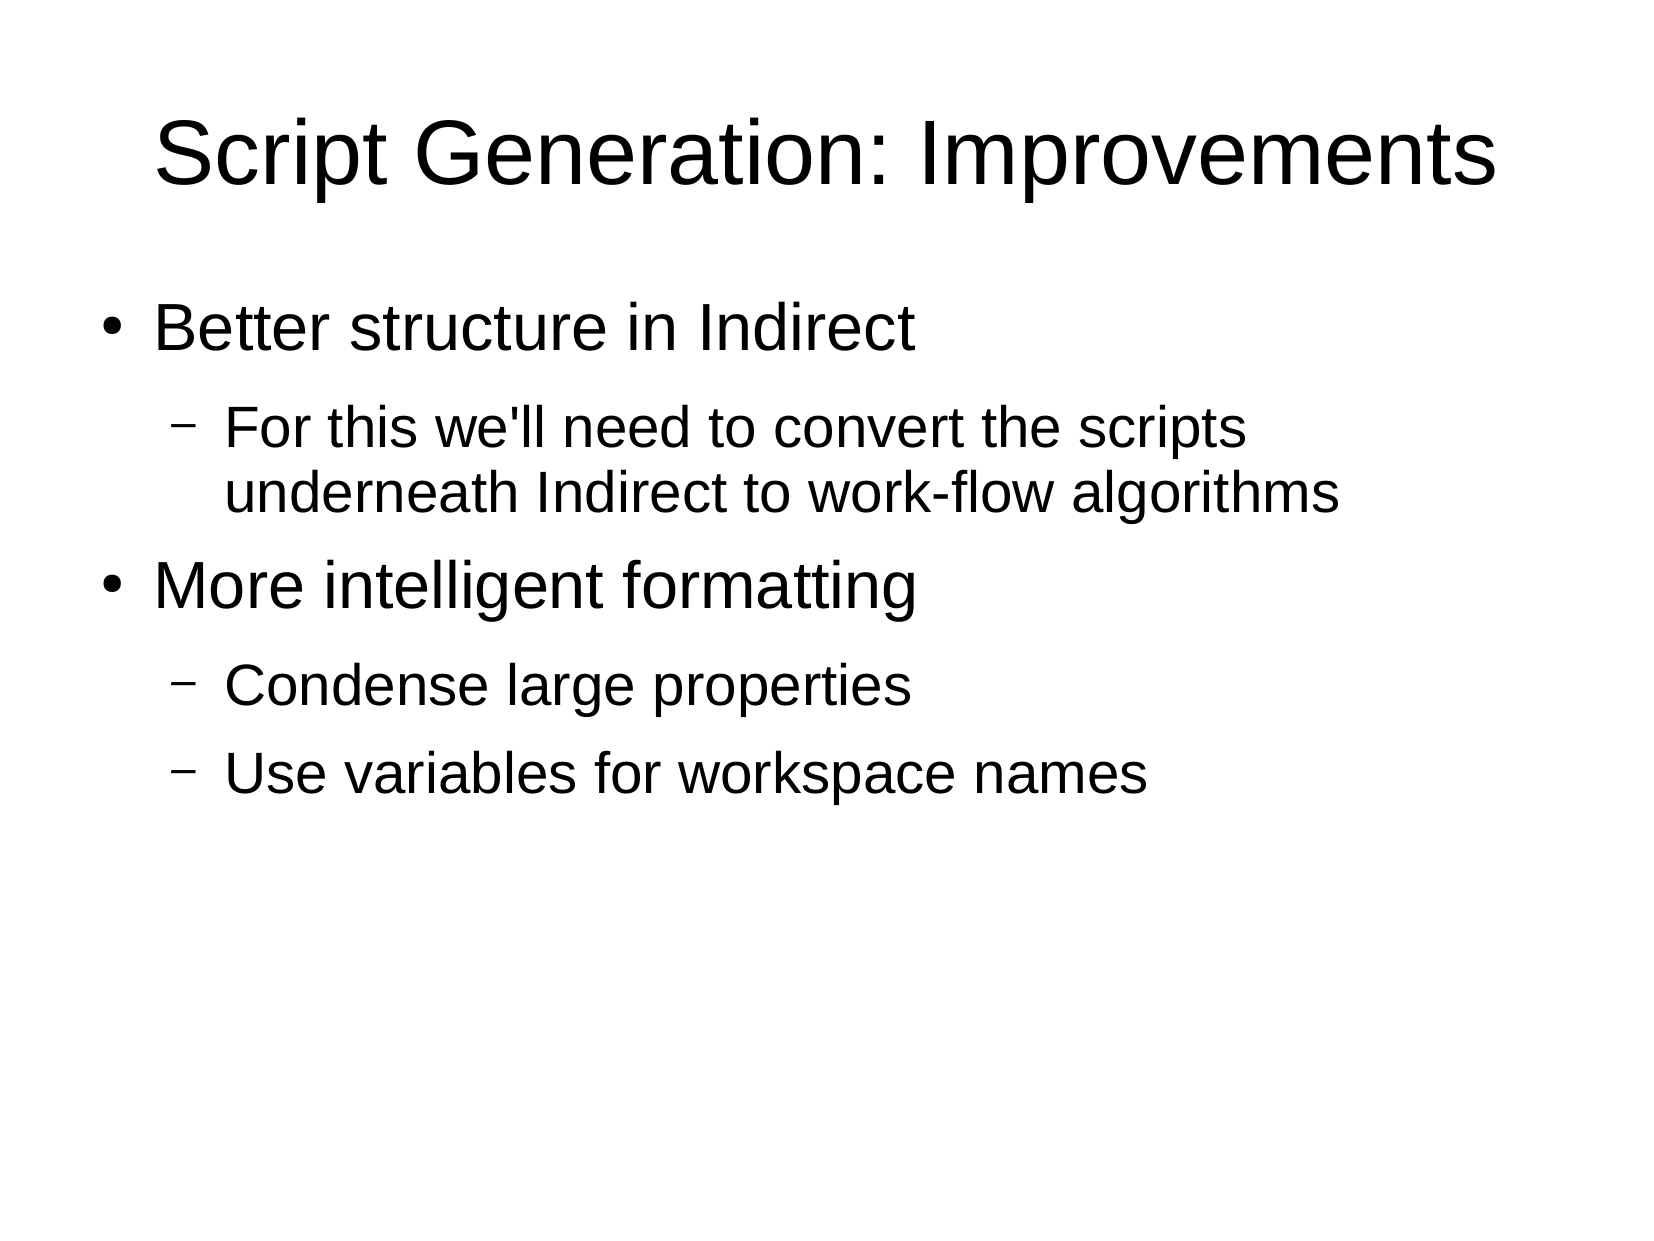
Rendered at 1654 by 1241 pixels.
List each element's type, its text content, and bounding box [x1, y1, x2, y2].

title Script Generation: Improvements [82, 49, 1571, 257]
list Better structure in Indirect For this we'll need to convert the scripts underneath Indirect to work-flow algorithms More intelligent formatting Condense large properties Use variables for workspace names [82, 290, 1538, 1010]
